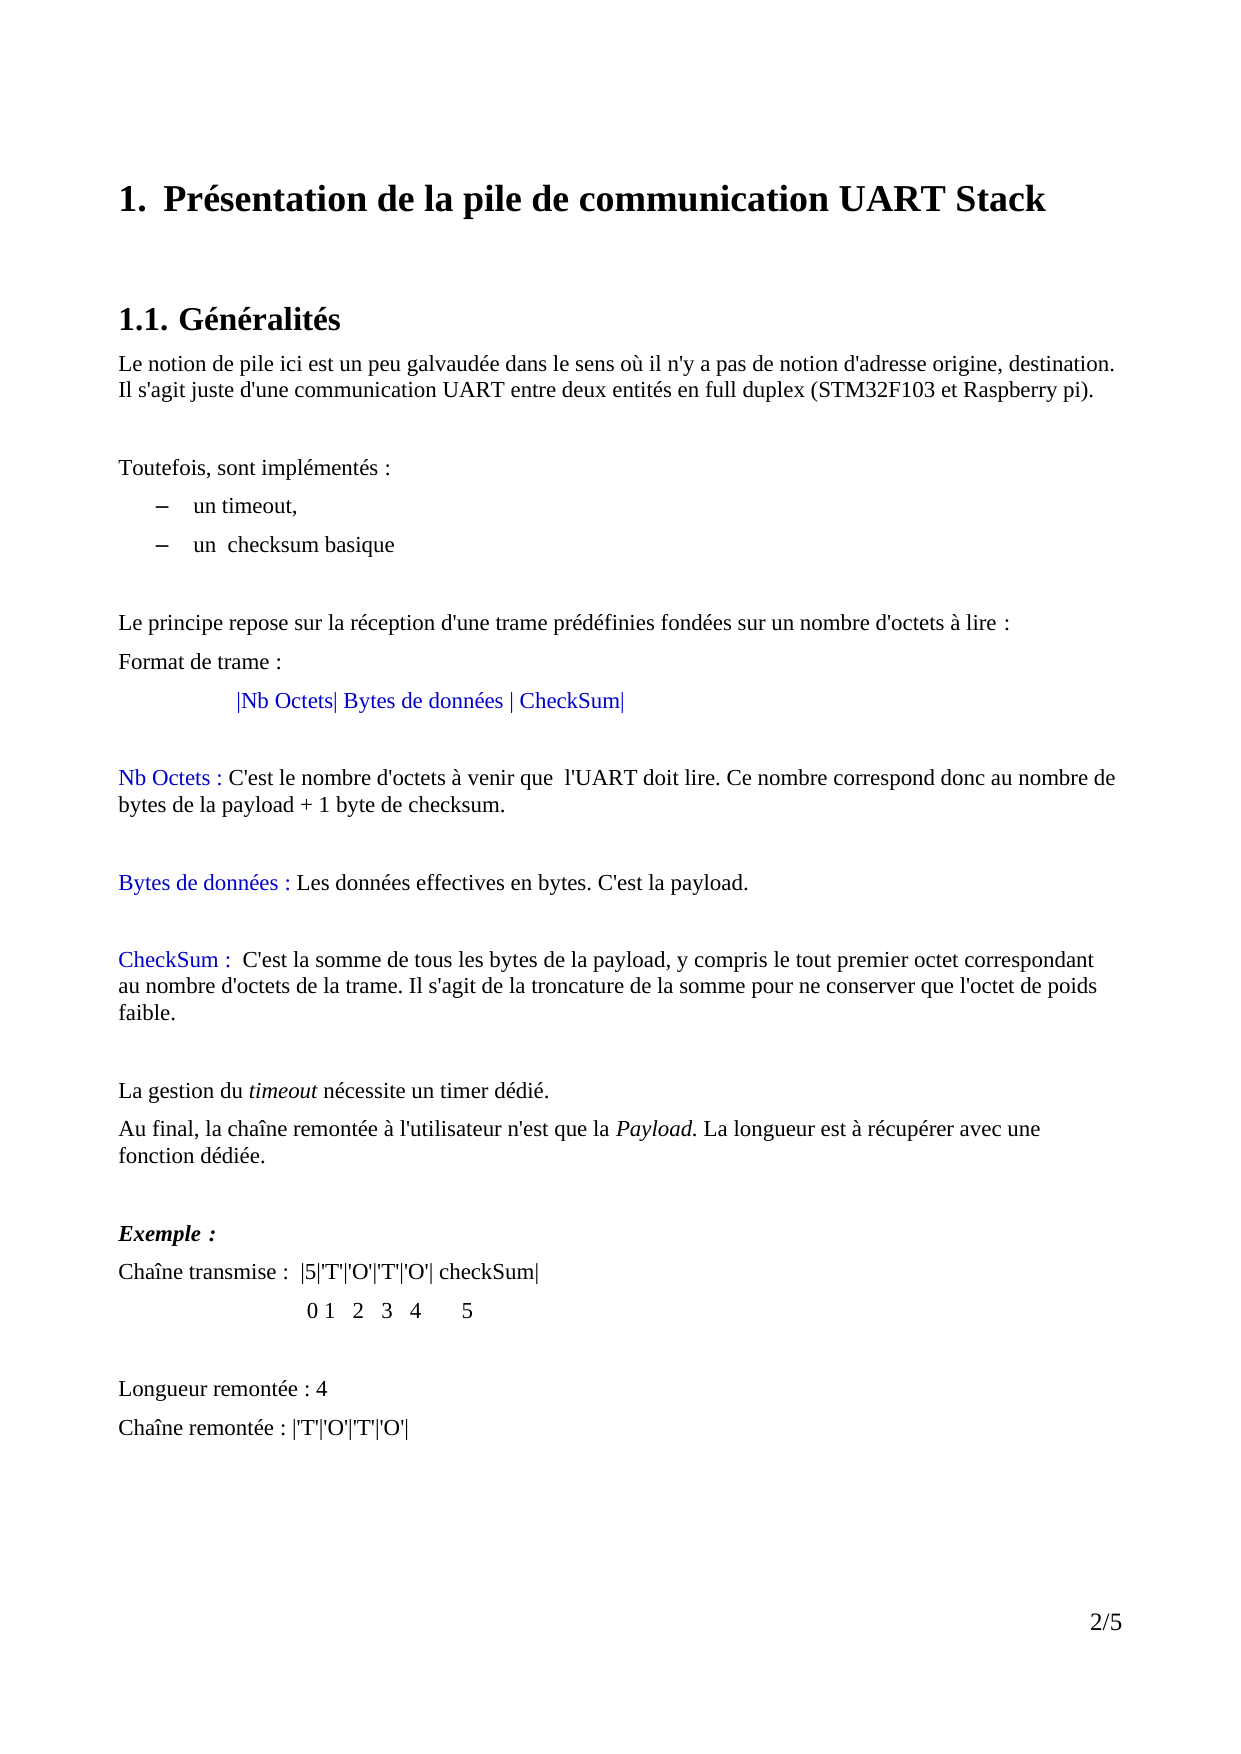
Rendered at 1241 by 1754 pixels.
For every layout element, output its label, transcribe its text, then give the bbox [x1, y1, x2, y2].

text Format de trame : [118, 648, 1122, 674]
list un checksum basique [156, 531, 1122, 558]
text La gestion du timeout nécessite un timer dédié. [118, 1077, 1122, 1103]
subtitle Présentation de la pile de communication UART Stack [118, 176, 1122, 220]
text Nb Octets : C'est le nombre d'octets à venir que l'UART doit lire. Ce nombre correspond donc au nombre de bytes de la payload + 1 byte de checksum. [118, 764, 1122, 817]
text Exemple : [118, 1219, 1122, 1246]
text Chaîne remontée : |'T'|'O'|'T'|'O'| [118, 1414, 1122, 1440]
text Chaîne transmise : |5|'T'|'O'|'T'|'O'| checkSum| [118, 1258, 1122, 1285]
text Le principe repose sur la réception d'une trame prédéfinies fondées sur un nombre d'octets à lire : [118, 609, 1122, 635]
list un timeout, [156, 492, 1122, 519]
text 0 1 2 3 4 5 [118, 1297, 1122, 1324]
text Toutefois, sont implémentés : [118, 454, 1122, 480]
text Longueur remontée : 4 [118, 1375, 1122, 1401]
text CheckSum : C'est la somme de tous les bytes de la payload, y compris le tout premier octet correspondant au nombre d'octets de la trame. Il s'agit de la troncature de la somme pour ne conserver que l'octet de poids faible. [118, 946, 1122, 1025]
text Au final, la chaîne remontée à l'utilisateur n'est que la Payload. La longueur est à récupérer avec une fonction dédiée. [118, 1116, 1122, 1168]
text Le notion de pile ici est un peu galvaudée dans le sens où il n'y a pas de notion d'adresse origine, destination. Il s'agit juste d'une communication UART entre deux entités en full duplex (STM32F103 et Raspberry pi). [118, 349, 1122, 402]
subtitle Généralités [118, 299, 1122, 337]
text Bytes de données : Les données effectives en bytes. C'est la payload. [118, 868, 1122, 895]
text |Nb Octets| Bytes de données | CheckSum| [118, 687, 1122, 713]
